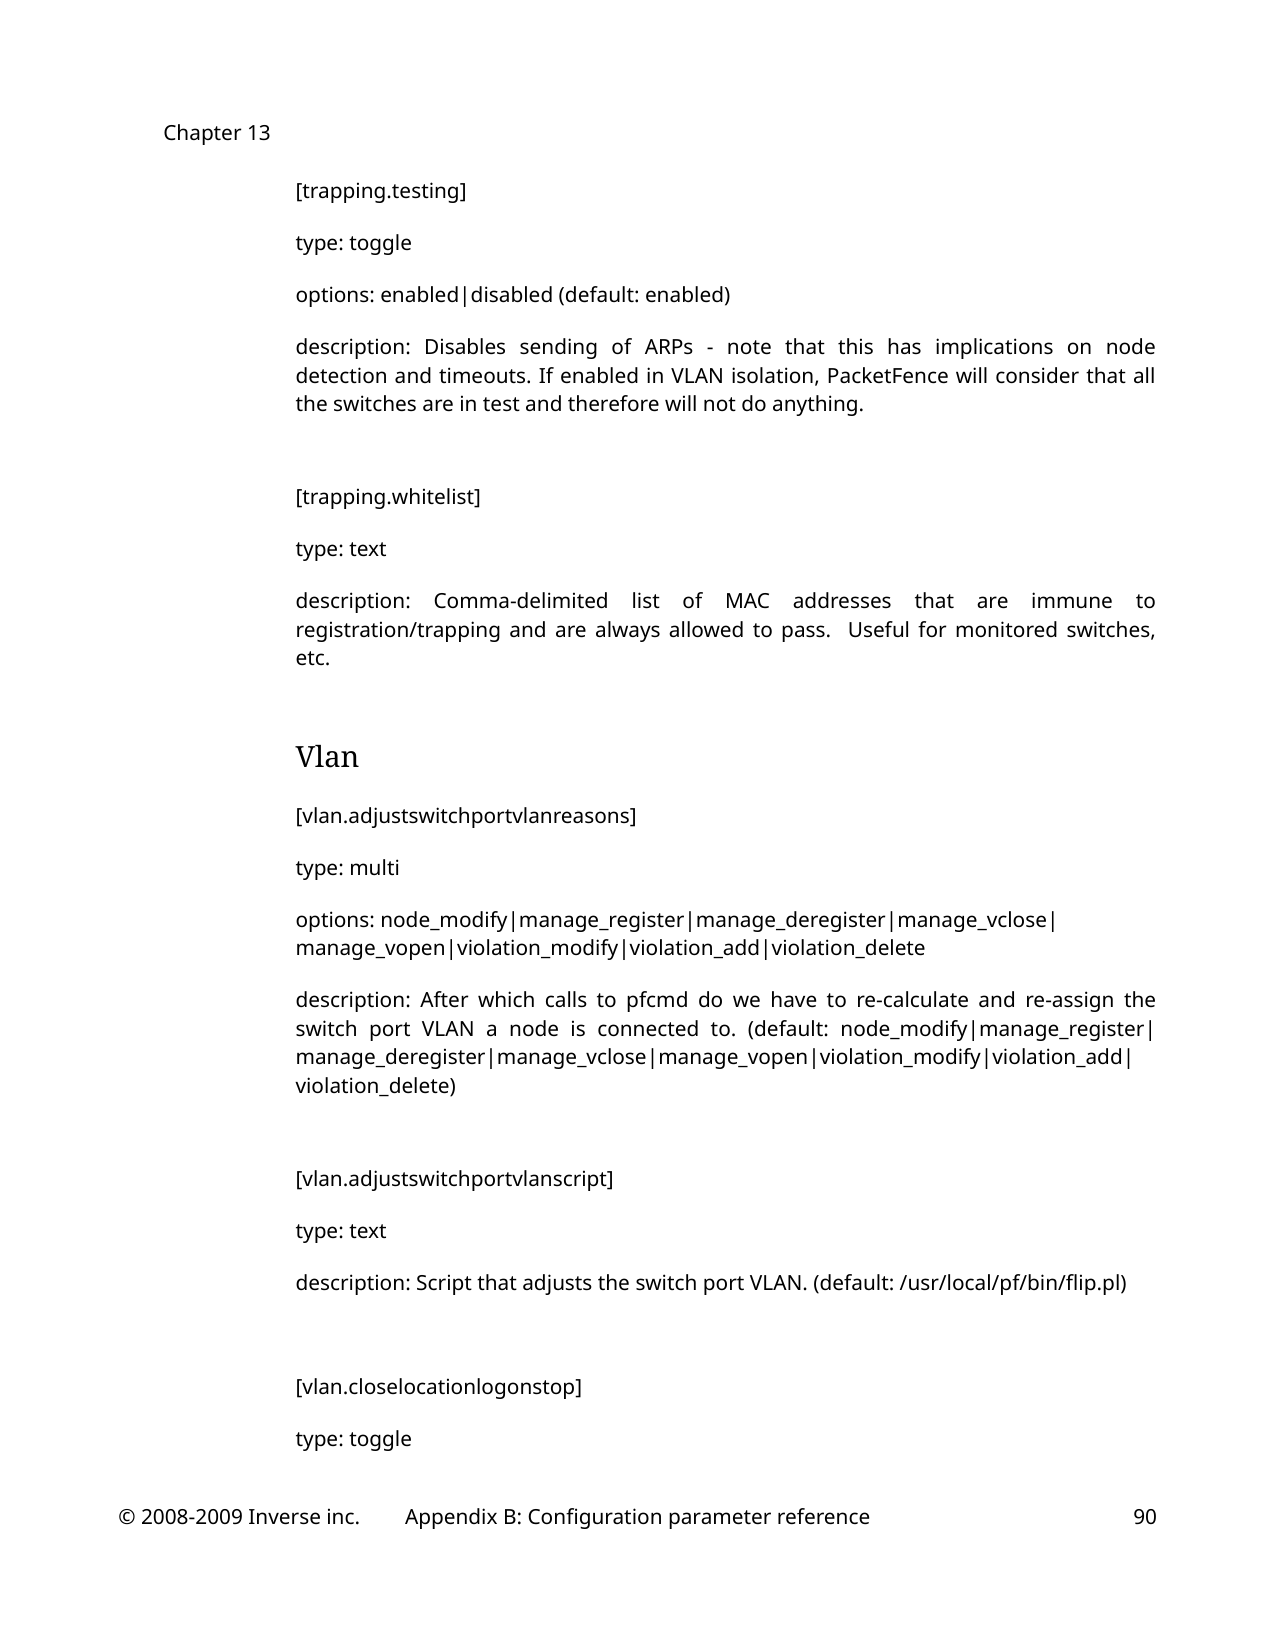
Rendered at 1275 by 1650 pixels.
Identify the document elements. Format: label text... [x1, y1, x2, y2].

text options: enabled|disabled (default: enabled) [295, 280, 1157, 309]
text description: Comma-delimited list of MAC addresses that are immune to registration/trapping and are always allowed to pass. Useful for monitored switches, etc. [295, 586, 1157, 672]
text description: After which calls to pfcmd do we have to re-calculate and re-assign the switch port VLAN a node is connected to. (default: node_modify|manage_register|manage_deregister|manage_vclose|manage_vopen|violation_modify|violation_add|violation_delete) [295, 985, 1157, 1099]
text [trapping.whitelist] [295, 482, 1157, 511]
text description: Disables sending of ARPs - note that this has implications on node detection and timeouts. If enabled in VLAN isolation, PacketFence will consider that all the switches are in test and therefore will not do anything. [295, 332, 1157, 418]
text type: text [295, 1216, 1157, 1244]
text type: multi [295, 853, 1157, 881]
text type: toggle [295, 228, 1157, 257]
text [vlan.adjustswitchportvlanreasons] [295, 801, 1157, 829]
text [vlan.adjustswitchportvlanscript] [295, 1164, 1157, 1192]
text type: toggle [295, 1424, 1157, 1453]
text type: text [295, 534, 1157, 563]
text description: Script that adjusts the switch port VLAN. (default: /usr/local/pf/bin/flip.pl) [295, 1268, 1157, 1296]
text options: node_modify|manage_register|manage_deregister|manage_vclose|manage_vopen|violation_modify|violation_add|violation_delete [295, 905, 1157, 962]
subtitle Vlan [295, 736, 1157, 776]
text [vlan.closelocationlogonstop] [295, 1372, 1157, 1401]
text [trapping.testing] [295, 176, 1157, 204]
